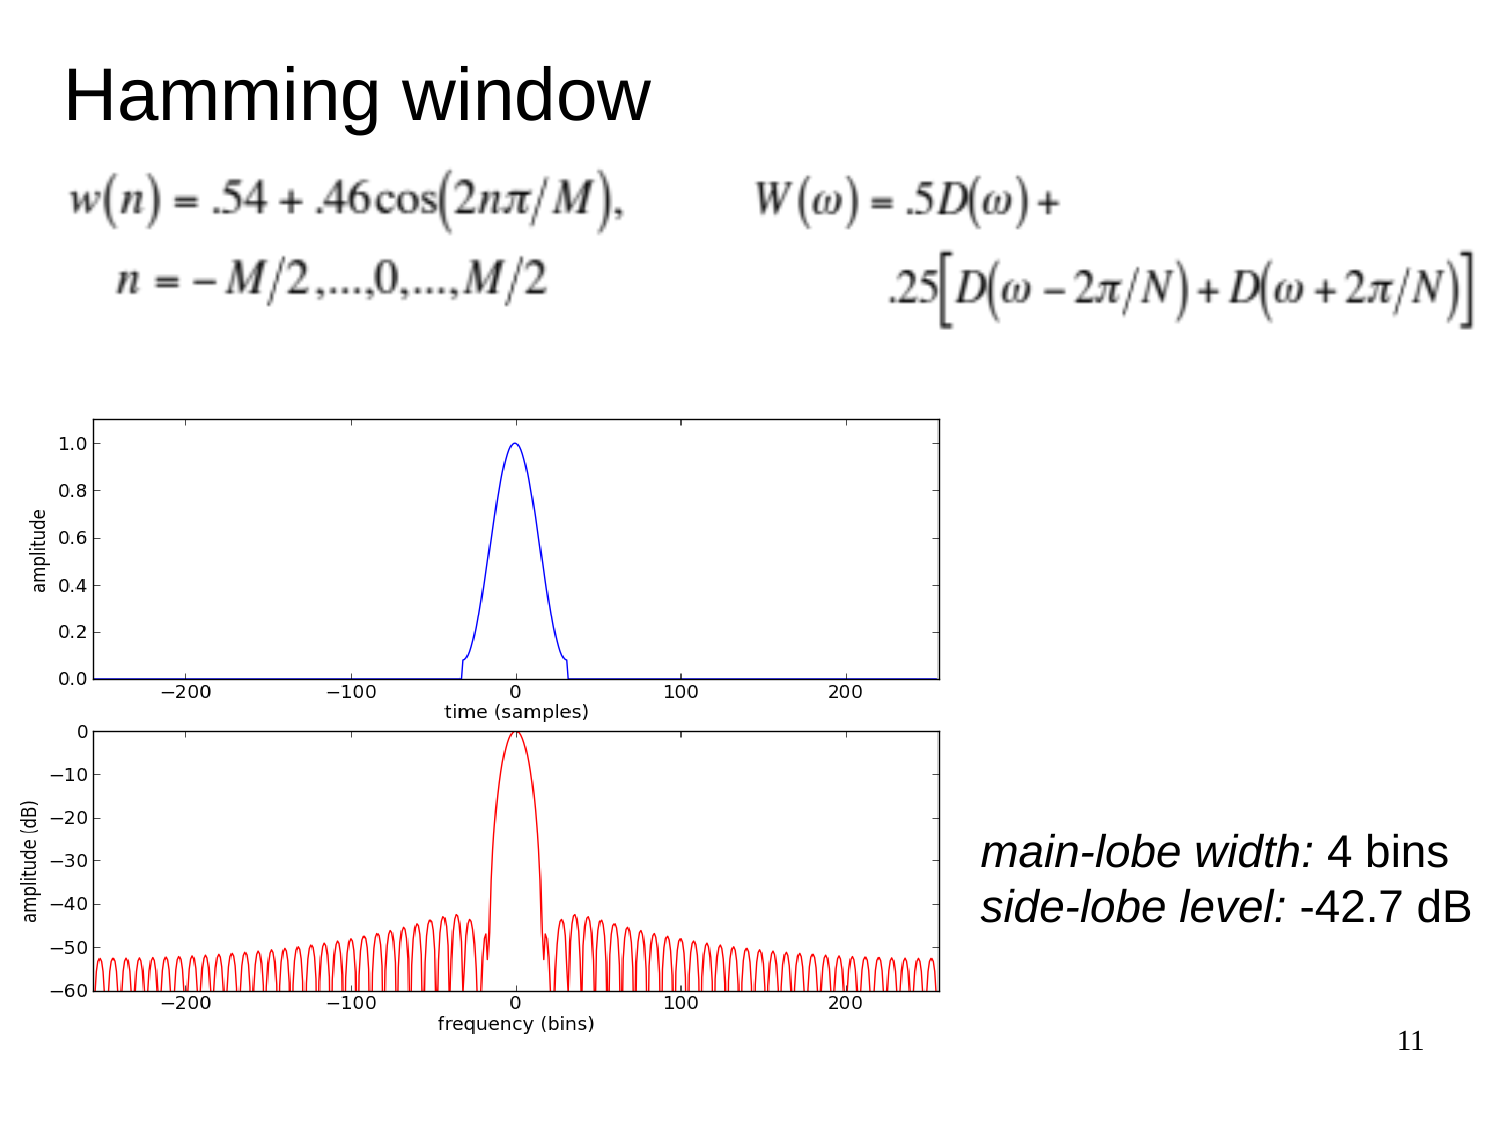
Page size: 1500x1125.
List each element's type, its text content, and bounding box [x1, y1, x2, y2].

text_box main-lobe width: 4 bins side-lobe level: -42.7 dB [965, 810, 1488, 940]
picture [63, 163, 714, 307]
picture [750, 171, 1476, 330]
picture [18, 398, 961, 1051]
title Hamming window [63, 27, 1414, 163]
